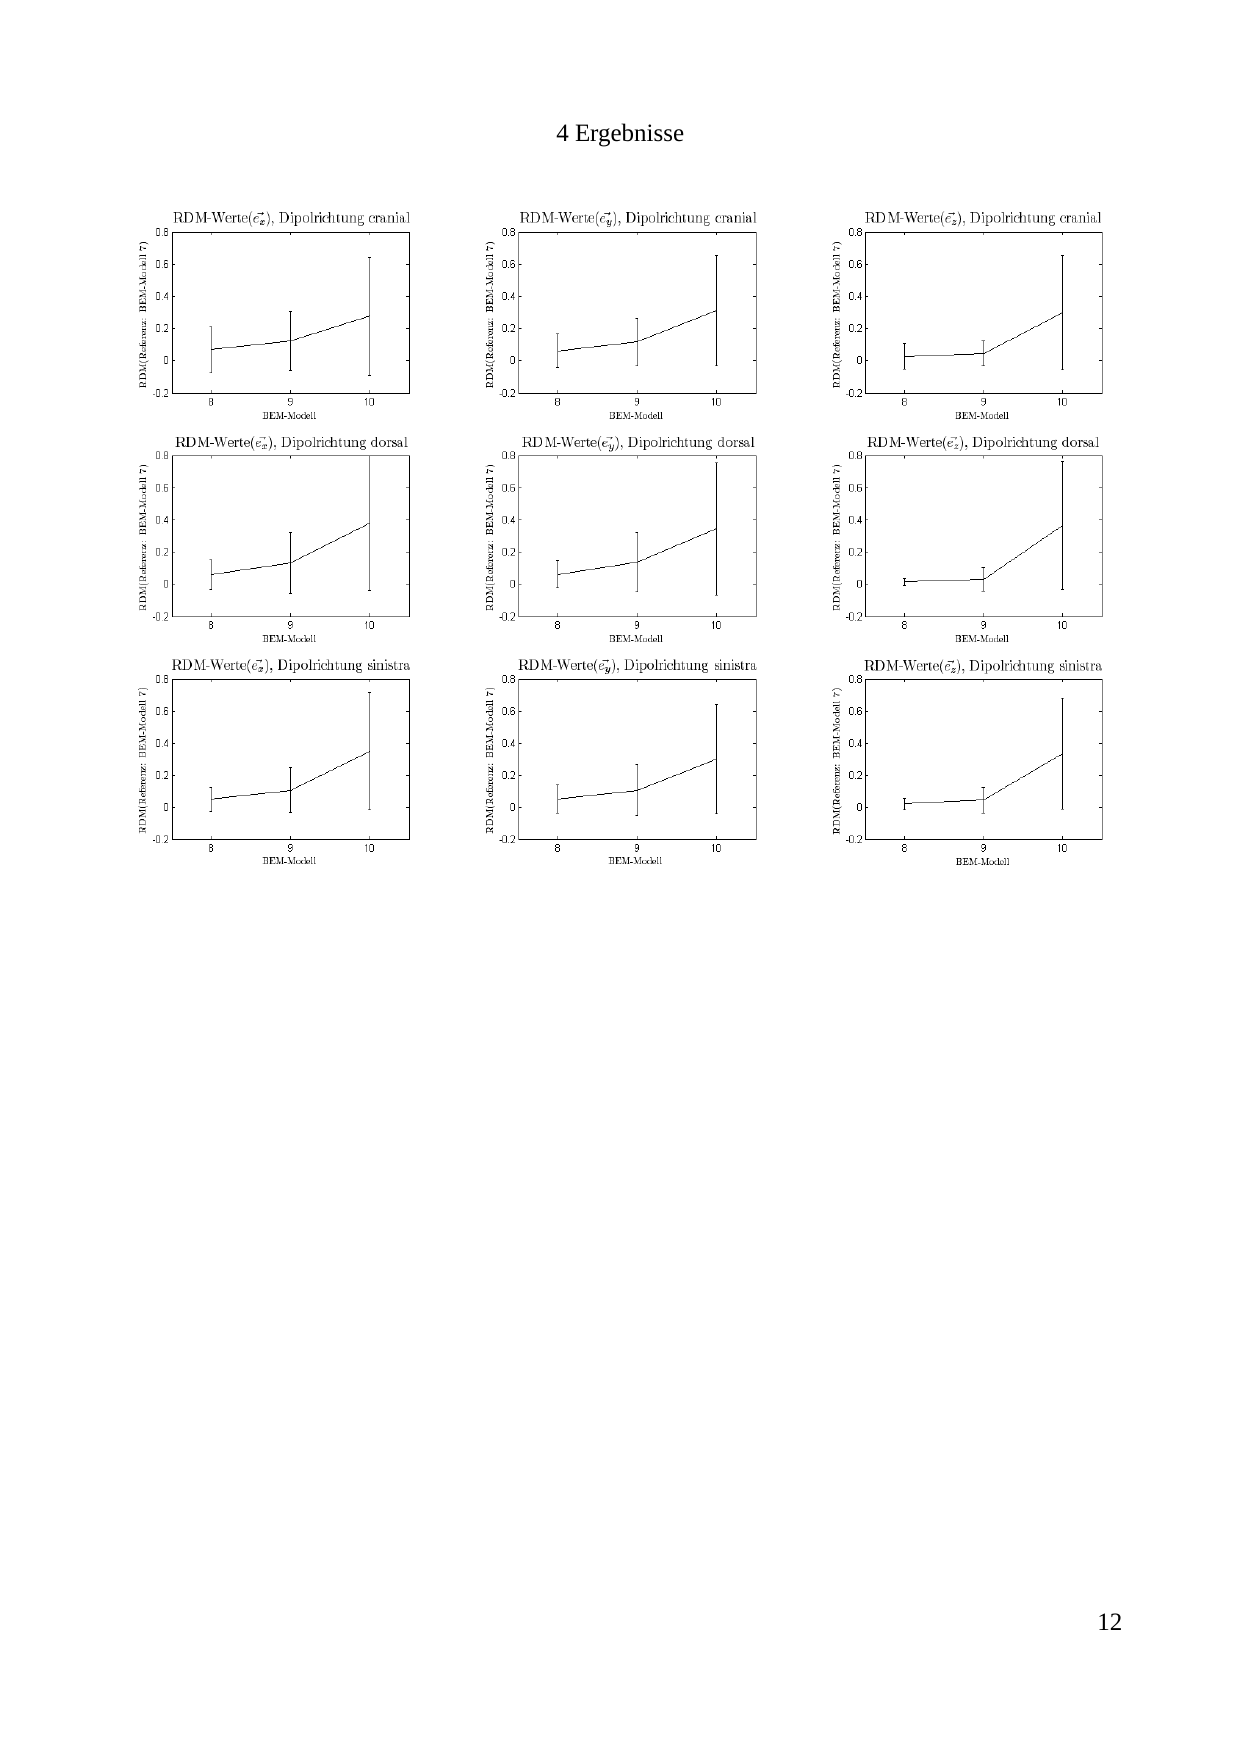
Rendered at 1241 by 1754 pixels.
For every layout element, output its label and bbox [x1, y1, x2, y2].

picture [118, 176, 1122, 921]
